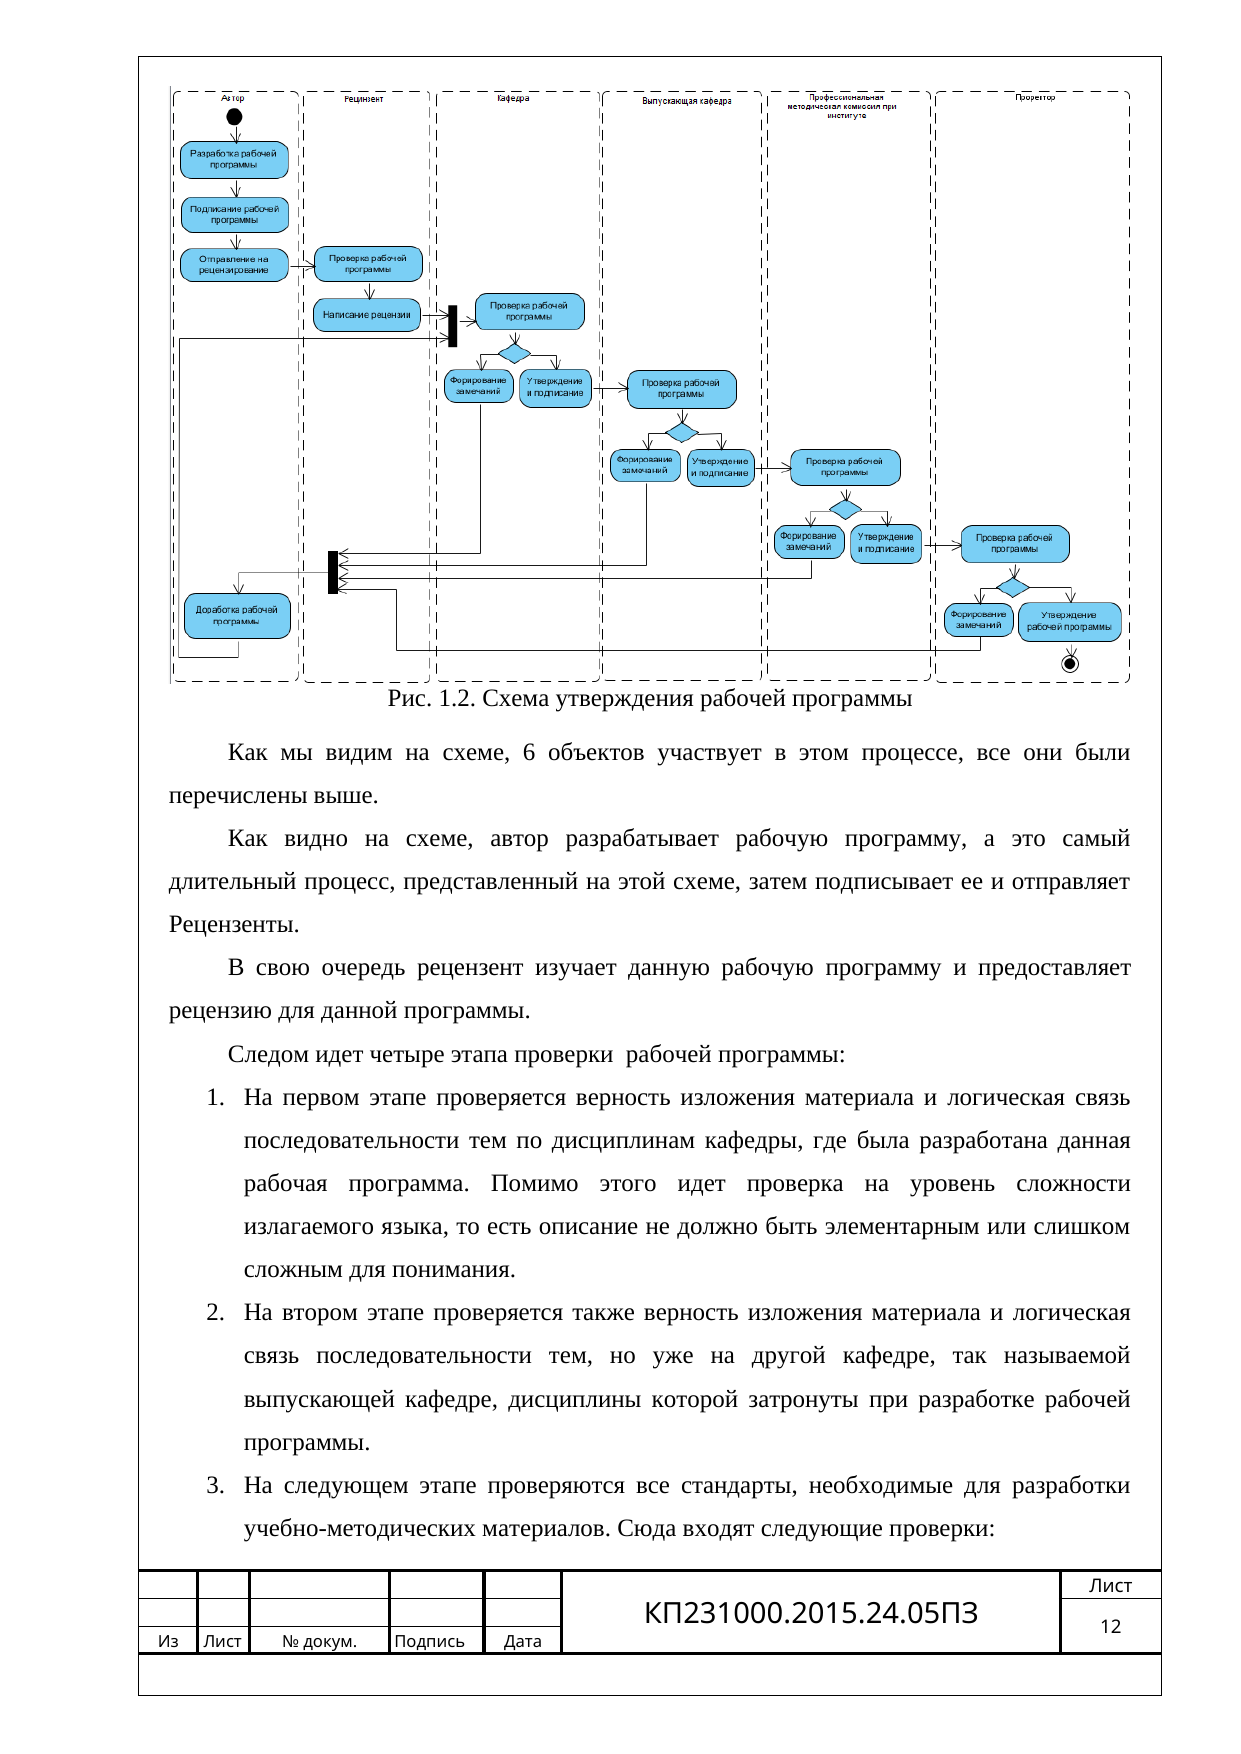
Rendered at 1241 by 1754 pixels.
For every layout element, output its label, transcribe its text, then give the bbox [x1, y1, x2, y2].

picture [168, 86, 1132, 684]
text Как мы видим на схеме, 6 объектов участвует в этом процессе, все они были перечислены выше. [168, 737, 1132, 809]
text Рис. 1.2. Схема утверждения рабочей программы [168, 684, 1132, 712]
text В свою очередь рецензент изучает данную рабочую программу и предоставляет рецензию для данной программы. [168, 952, 1132, 1024]
text Как видно на схеме, автор разрабатывает рабочую программу, а это самый длительный процесс, представленный на этой схеме, затем подписывает ее и отправляет Рецензенты. [168, 823, 1132, 938]
list На втором этапе проверяется также верность изложения материала и логическая связь последовательности тем, но уже на другой кафедре, так называемой выпускающей кафедре, дисциплины которой затронуты при разработке рабочей программы. [206, 1297, 1132, 1456]
list На следующем этапе проверяются все стандарты, необходимые для разработки учебно-методических материалов. Сюда входят следующие проверки: [206, 1470, 1132, 1542]
text Следом идет четыре этапа проверки рабочей программы: [168, 1039, 1132, 1067]
list На первом этапе проверяется верность изложения материала и логическая связь последовательности тем по дисциплинам кафедры, где была разработана данная рабочая программа. Помимо этого идет проверка на уровень сложности излагаемого языка, то есть описание не должно быть элементарным или слишком сложным для понимания. [206, 1082, 1132, 1283]
